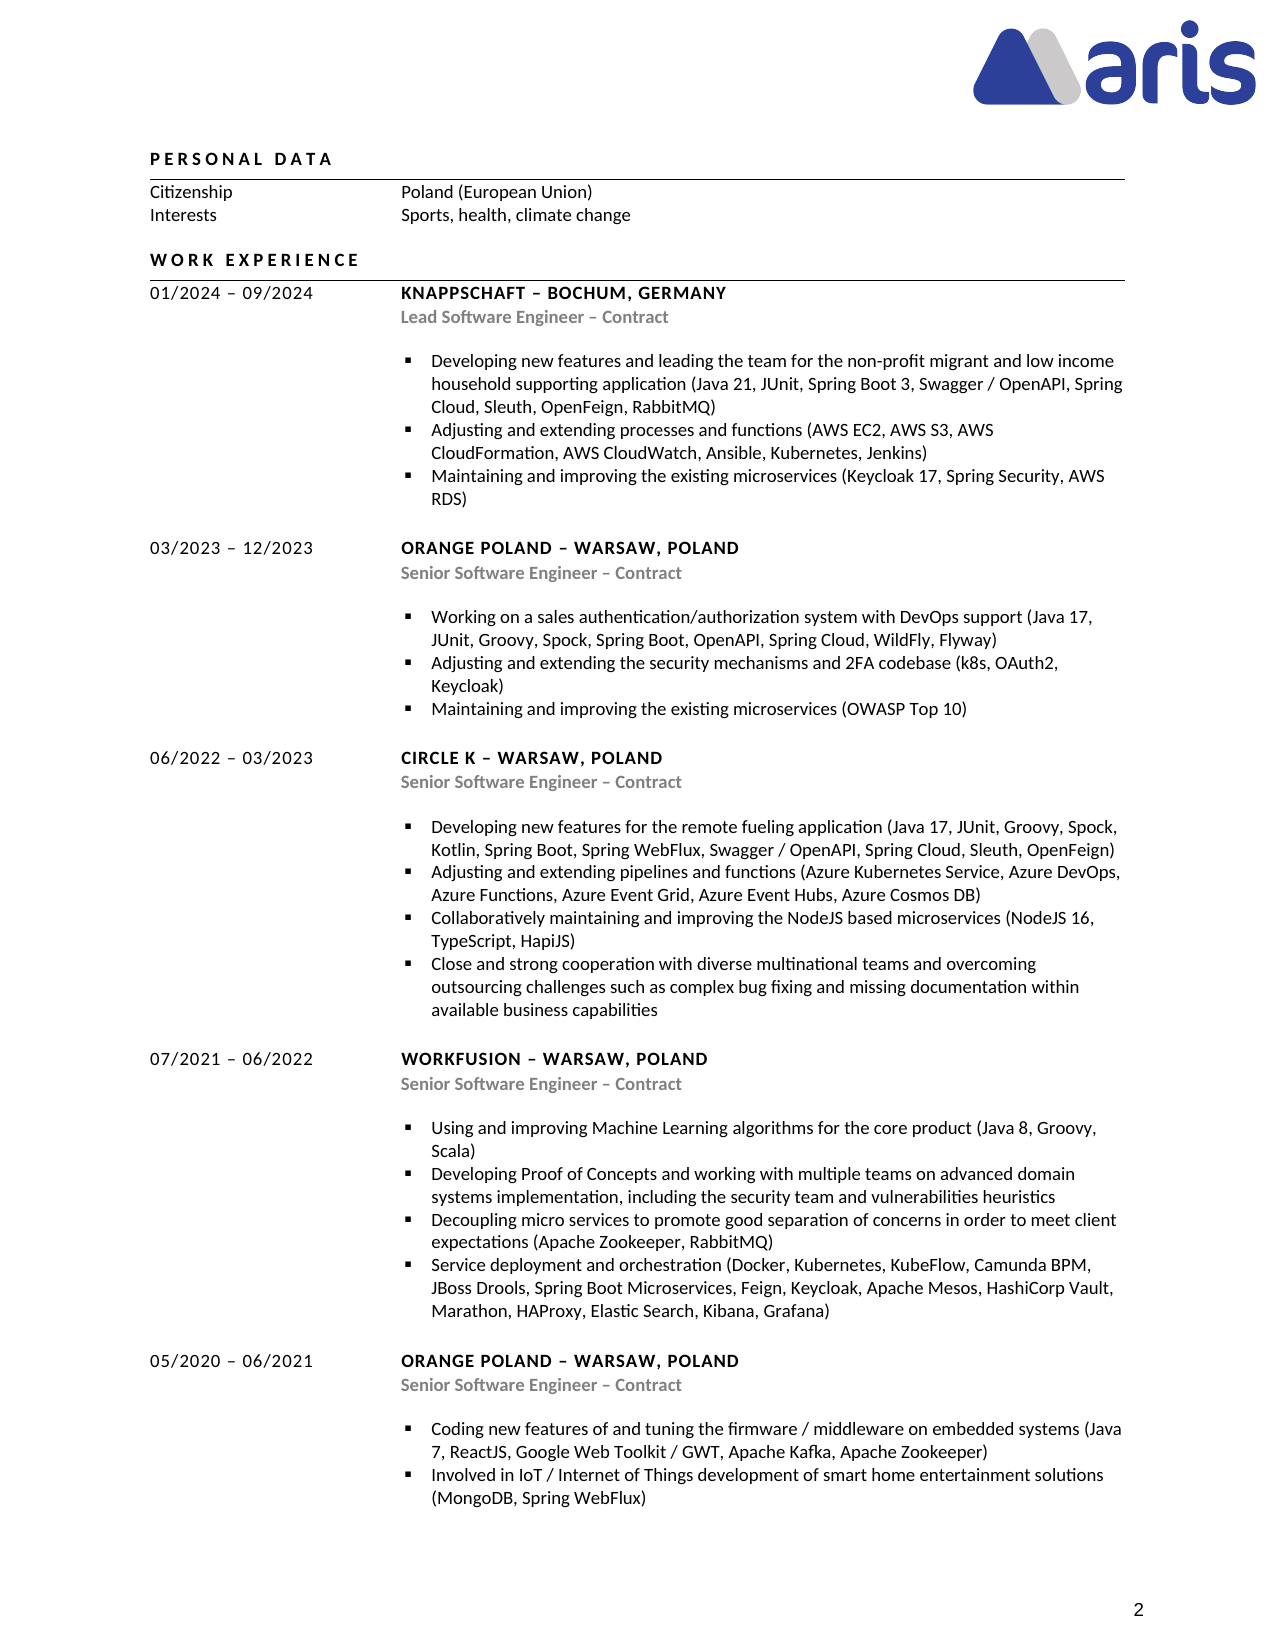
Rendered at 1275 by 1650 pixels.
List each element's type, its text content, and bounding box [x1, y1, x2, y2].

list Developing new features and leading the team for the non-profit migrant and low income household supporting application (Java 21, JUnit, Spring Boot 3, Swagger / OpenAPI, Spring Cloud, Sleuth, OpenFeign, RabbitMQ) [404, 349, 1125, 418]
list Adjusting and extending pipelines and functions (Azure Kubernetes Service, Azure DevOps, Azure Functions, Azure Event Grid, Azure Event Hubs, Azure Cosmos DB) [404, 861, 1125, 906]
text 07/2021 – 06/2022 WorkFusion – Warsaw, Poland [150, 1047, 1125, 1070]
list Adjusting and extending the security mechanisms and 2FA codebase (k8s, OAuth2, Keycloak) [404, 651, 1125, 697]
text Citizenship Poland (European Union) [150, 180, 1125, 203]
list Close and strong cooperation with diverse multinational teams and overcoming outsourcing challenges such as complex bug fixing and missing documentation within available business capabilities [404, 952, 1125, 1021]
text 05/2020 – 06/2021 Orange Poland – Warsaw, Poland [150, 1349, 1125, 1372]
list Service deployment and orchestration (Docker, Kubernetes, KubeFlow, Camunda BPM, JBoss Drools, Spring Boot Microservices, Feign, Keycloak, Apache Mesos, HashiCorp Vault, Marathon, HAProxy, Elastic Search, Kibana, Grafana) [404, 1254, 1125, 1322]
list Maintaining and improving the existing microservices (Keycloak 17, Spring Security, AWS RDS) [404, 464, 1125, 510]
list Adjusting and extending processes and functions (AWS EC2, AWS S3, AWS CloudFormation, AWS CloudWatch, Ansible, Kubernetes, Jenkins) [404, 418, 1125, 464]
list Maintaining and improving the existing microservices (OWASP Top 10) [404, 697, 1125, 720]
subtitle WORK EXPERIENCE [150, 248, 1125, 280]
text 03/2023 – 12/2023 Orange Poland – Warsaw, Poland [150, 536, 1125, 559]
picture [973, 20, 1256, 105]
list Working on a sales authentication/authorization system with DevOps support (Java 17, JUnit, Groovy, Spock, Spring Boot, OpenAPI, Spring Cloud, WildFly, Flyway) [404, 605, 1125, 651]
list Developing new features for the remote fueling application (Java 17, JUnit, Groovy, Spock, Kotlin, Spring Boot, Spring WebFlux, Swagger / OpenAPI, Spring Cloud, Sleuth, OpenFeign) [404, 815, 1125, 861]
text Interests Sports, health, climate change [150, 203, 1125, 226]
list Decoupling micro services to promote good separation of concerns in order to meet client expectations (Apache Zookeeper, RabbitMQ) [404, 1208, 1125, 1254]
list Using and improving Machine Learning algorithms for the core product (Java 8, Groovy, Scala) [404, 1116, 1125, 1162]
text Senior Software Engineer – Contract [150, 1372, 1125, 1397]
list Involved in IoT / Internet of Things development of smart home entertainment solutions (MongoDB, Spring WebFlux) [404, 1463, 1125, 1509]
list Collaboratively maintaining and improving the NodeJS based microservices (NodeJS 16, TypeScript, HapiJS) [404, 906, 1125, 952]
text 01/2024 – 09/2024 Knappschaft – Bochum, Germany [150, 281, 1125, 304]
list Developing Proof of Concepts and working with multiple teams on advanced domain systems implementation, including the security team and vulnerabilities heuristics [404, 1162, 1125, 1208]
text Lead Software Engineer – Contract [150, 304, 1125, 329]
text Senior Software Engineer – Contract [150, 559, 1125, 584]
list Coding new features of and tuning the firmware / middleware on embedded systems (Java 7, ReactJS, Google Web Toolkit / GWT, Apache Kafka, Apache Zookeeper) [404, 1417, 1125, 1463]
text Senior Software Engineer – Contract [150, 1070, 1125, 1095]
subtitle PERSONAL DATA [150, 147, 1125, 179]
text Senior Software Engineer – Contract [150, 769, 1125, 794]
text 06/2022 – 03/2023 Circle K – Warsaw, Poland [150, 746, 1125, 769]
